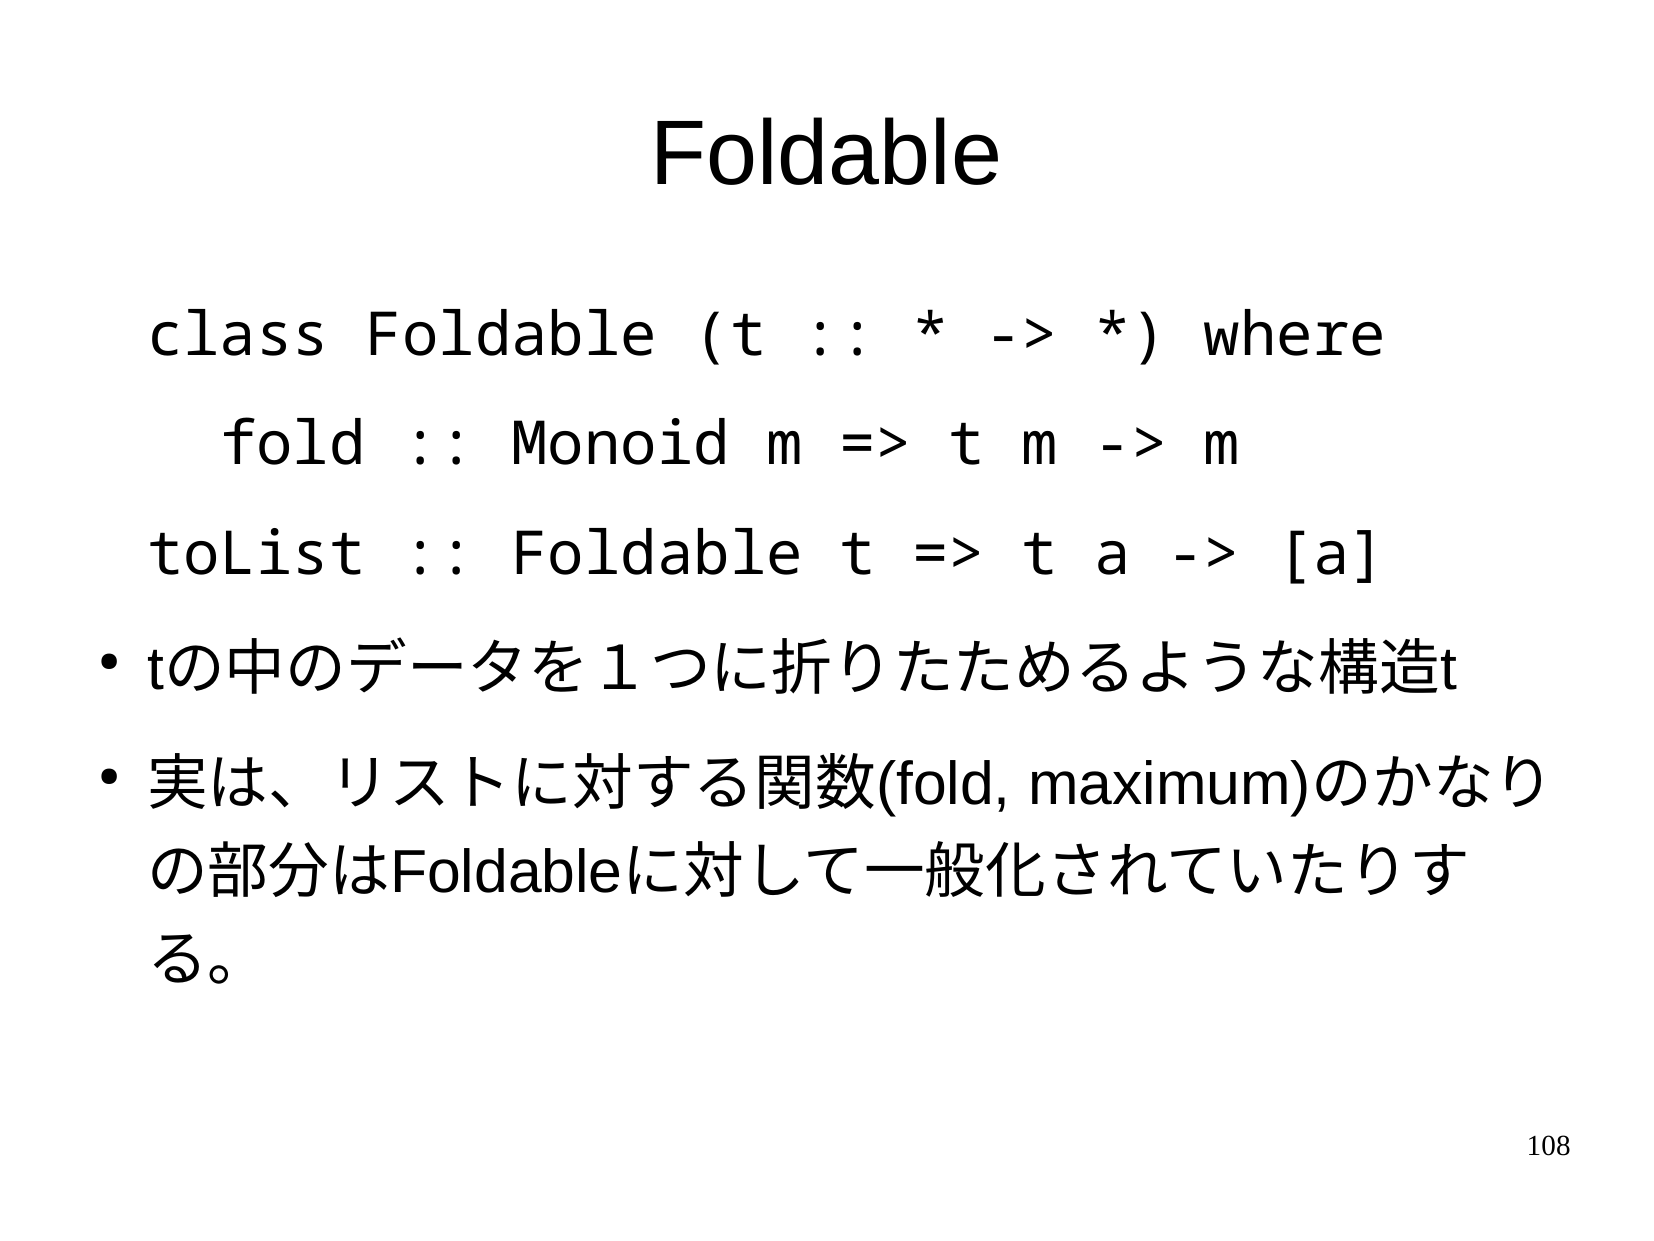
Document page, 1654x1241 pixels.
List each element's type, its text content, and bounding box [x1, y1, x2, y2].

title Foldable [82, 49, 1571, 257]
list class Foldable (t :: * -> *) where fold :: Monoid m => t m -> m toList :: Foldable t => t a -> [a] tの中のデータを１つに折りたためるような構造t 実は、リストに対する関数(fold, maximum)のかなりの部分はFoldableに対して一般化されていたりする。 [82, 290, 1571, 1010]
